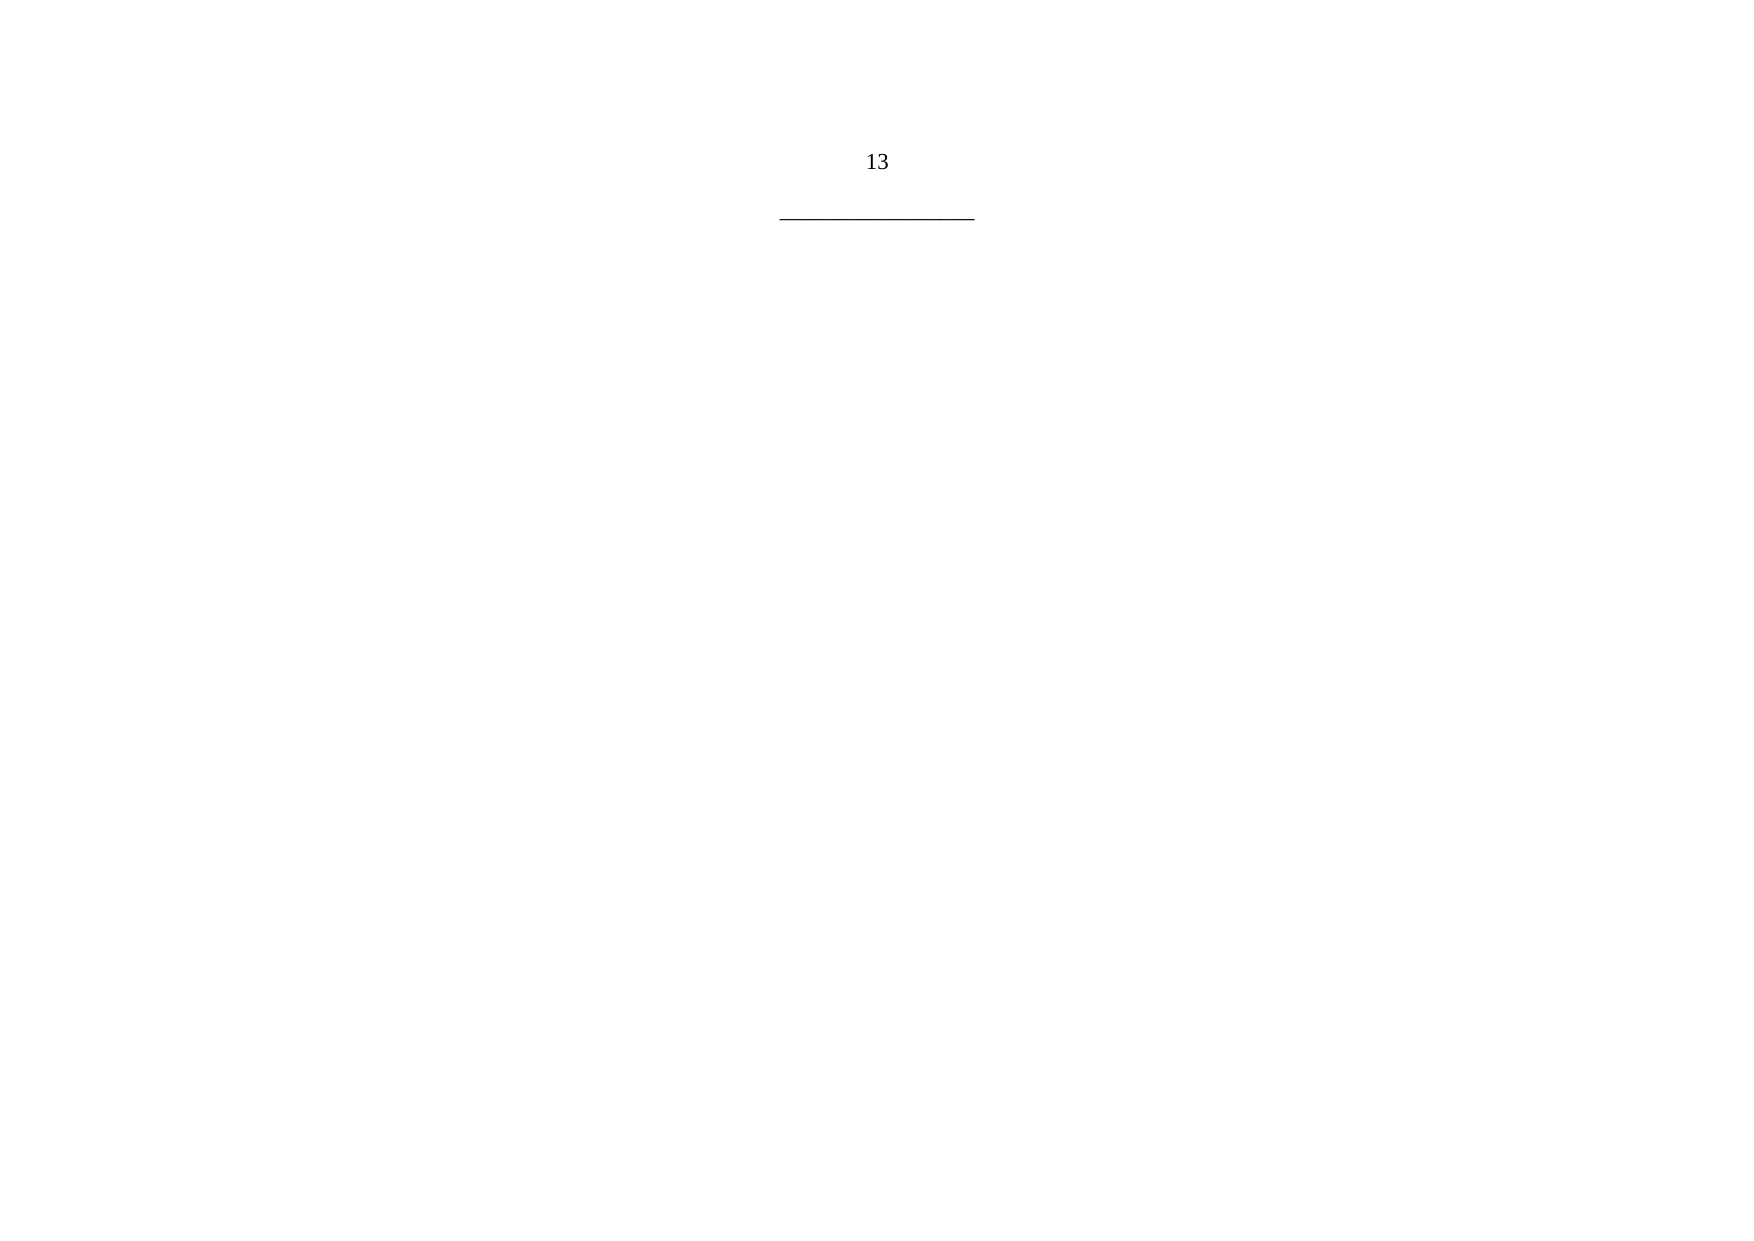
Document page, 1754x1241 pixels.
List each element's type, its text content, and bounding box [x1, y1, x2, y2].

text ––––––––––––––––– [118, 203, 1636, 230]
